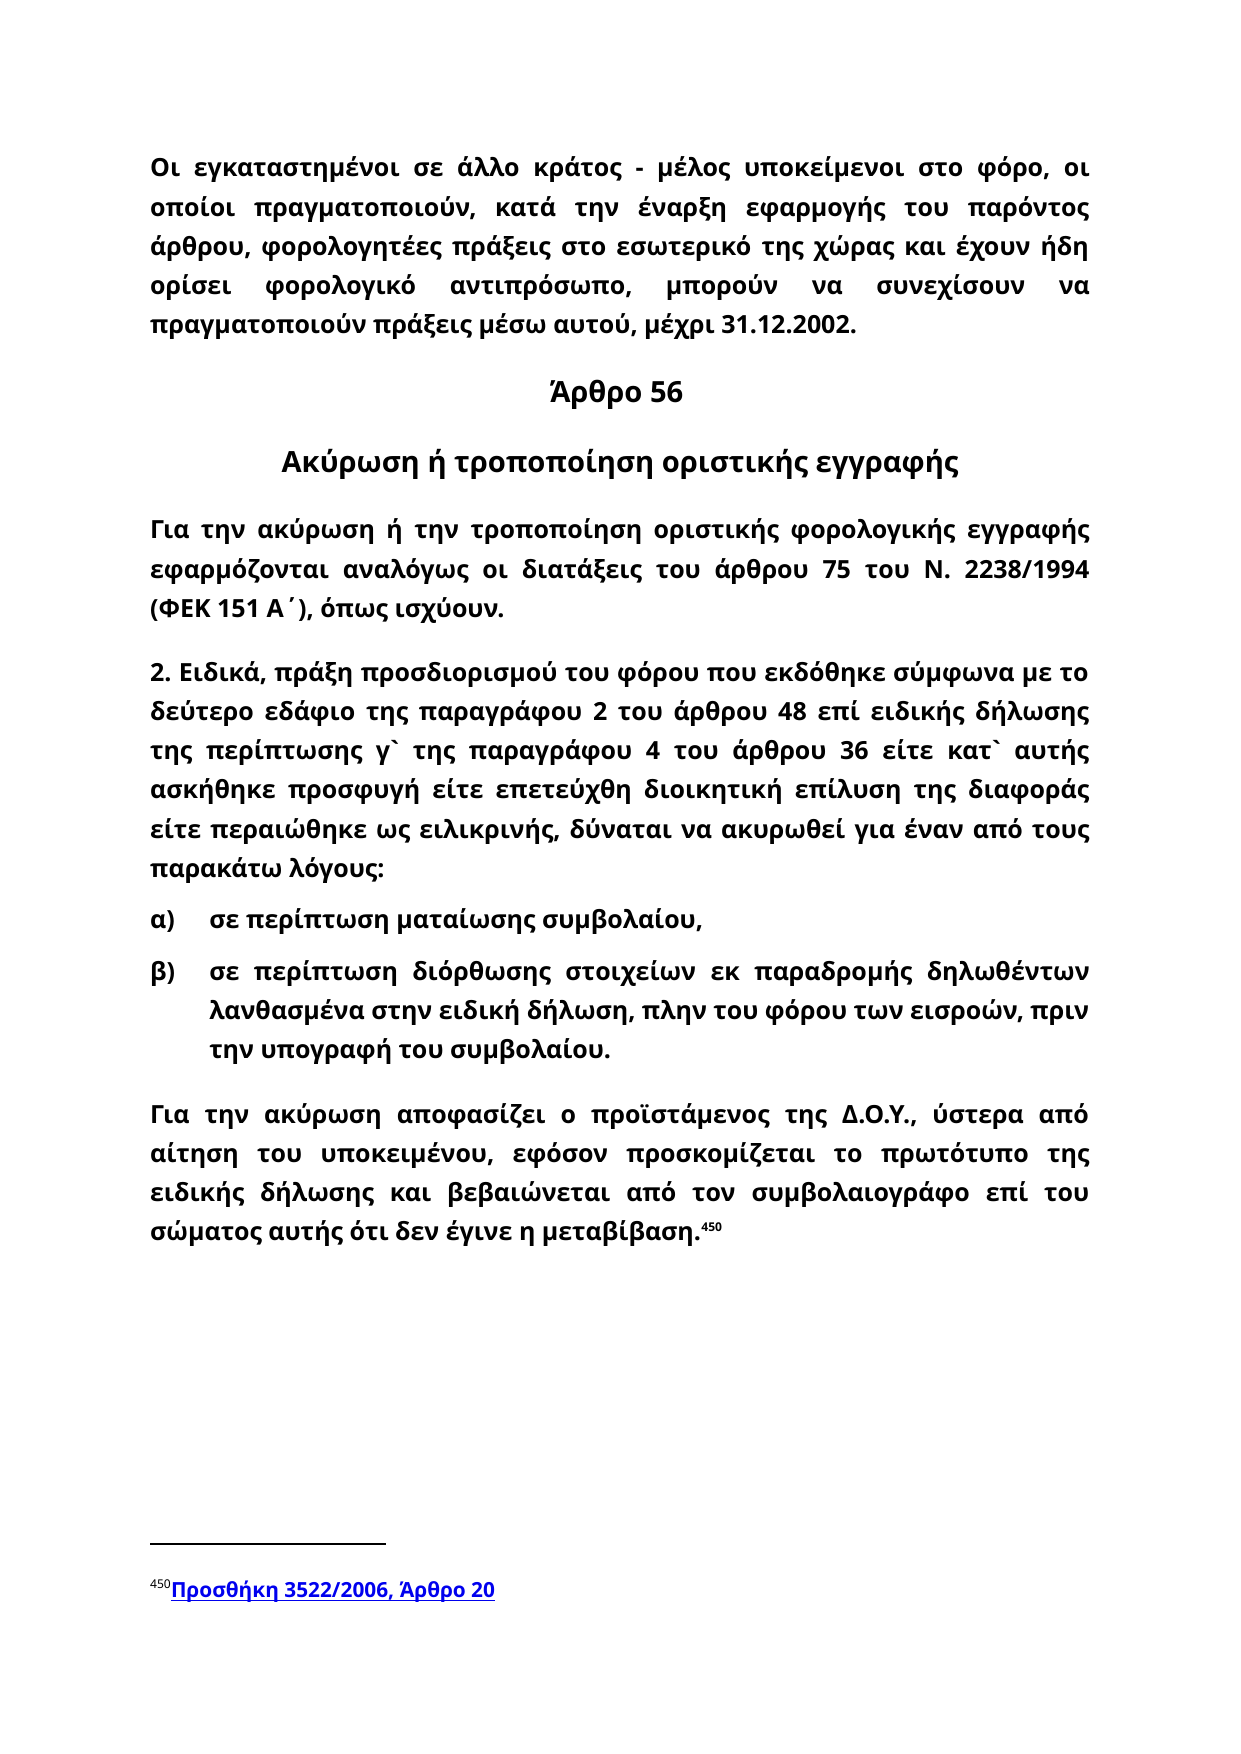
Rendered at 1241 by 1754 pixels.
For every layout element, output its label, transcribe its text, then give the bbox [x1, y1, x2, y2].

text 2. Ειδικά, πράξη προσδιορισμού του φόρου που εκδόθηκε σύμφωνα με το δεύτερο εδάφιο της παραγράφου 2 του άρθρου 48 επί ειδικής δήλωσης της περίπτωσης γ` της παραγράφου 4 του άρθρου 36 είτε κατ` αυτής ασκήθηκε προσφυγή είτε επετεύχθη διοικητική επίλυση της διαφοράς είτε περαιώθηκε ως ειλικρινής, δύναται να ακυρωθεί για έναν από τους παρακάτω λόγους: [150, 654, 1090, 884]
text Για την ακύρωση ή την τροποποίηση οριστικής φορολογικής εγγραφής εφαρμόζονται αναλόγως οι διατάξεις του άρθρου 75 του Ν. 2238/1994 (ΦΕΚ 151 Α΄), όπως ισχύουν. [150, 512, 1090, 624]
list β) σε περίπτωση διόρθωσης στοιχείων εκ παραδρομής δηλωθέντων λανθασμένα στην ειδική δήλωση, πλην του φόρου των εισροών, πριν την υπογραφή του συμβολαίου. [150, 954, 1090, 1066]
text Οι εγκαταστημένοι σε άλλο κράτος - μέλος υποκείμενοι στο φόρο, οι οποίοι πραγματοποιούν, κατά την έναρξη εφαρμογής του παρόντος άρθρου, φορολογητέες πράξεις στο εσωτερικό της χώρας και έχουν ήδη ορίσει φορολογικό αντιπρόσωπο, μπορούν να συνεχίσουν να πραγματοποιούν πράξεις μέσω αυτού, μέχρι 31.12.2002. [150, 150, 1090, 341]
text Για την ακύρωση αποφασίζει ο προϊστάμενος της Δ.Ο.Υ., ύστερα από αίτηση του υποκειμένου, εφόσον προσκομίζεται το πρωτότυπο της ειδικής δήλωσης και βεβαιώνεται από τον συμβολαιογράφο επί του σώματος αυτής ότι δεν έγινε η μεταβίβαση. [150, 1096, 1090, 1248]
text Προσθήκη 3522/2006, Άρθρο 20 [150, 1576, 1090, 1604]
subtitle Άρθρο 56 [150, 371, 1090, 411]
list α) σε περίπτωση ματαίωσης συμβολαίου, [150, 902, 1090, 936]
subtitle Ακύρωση ή τροποποίηση οριστικής εγγραφής [150, 441, 1090, 481]
